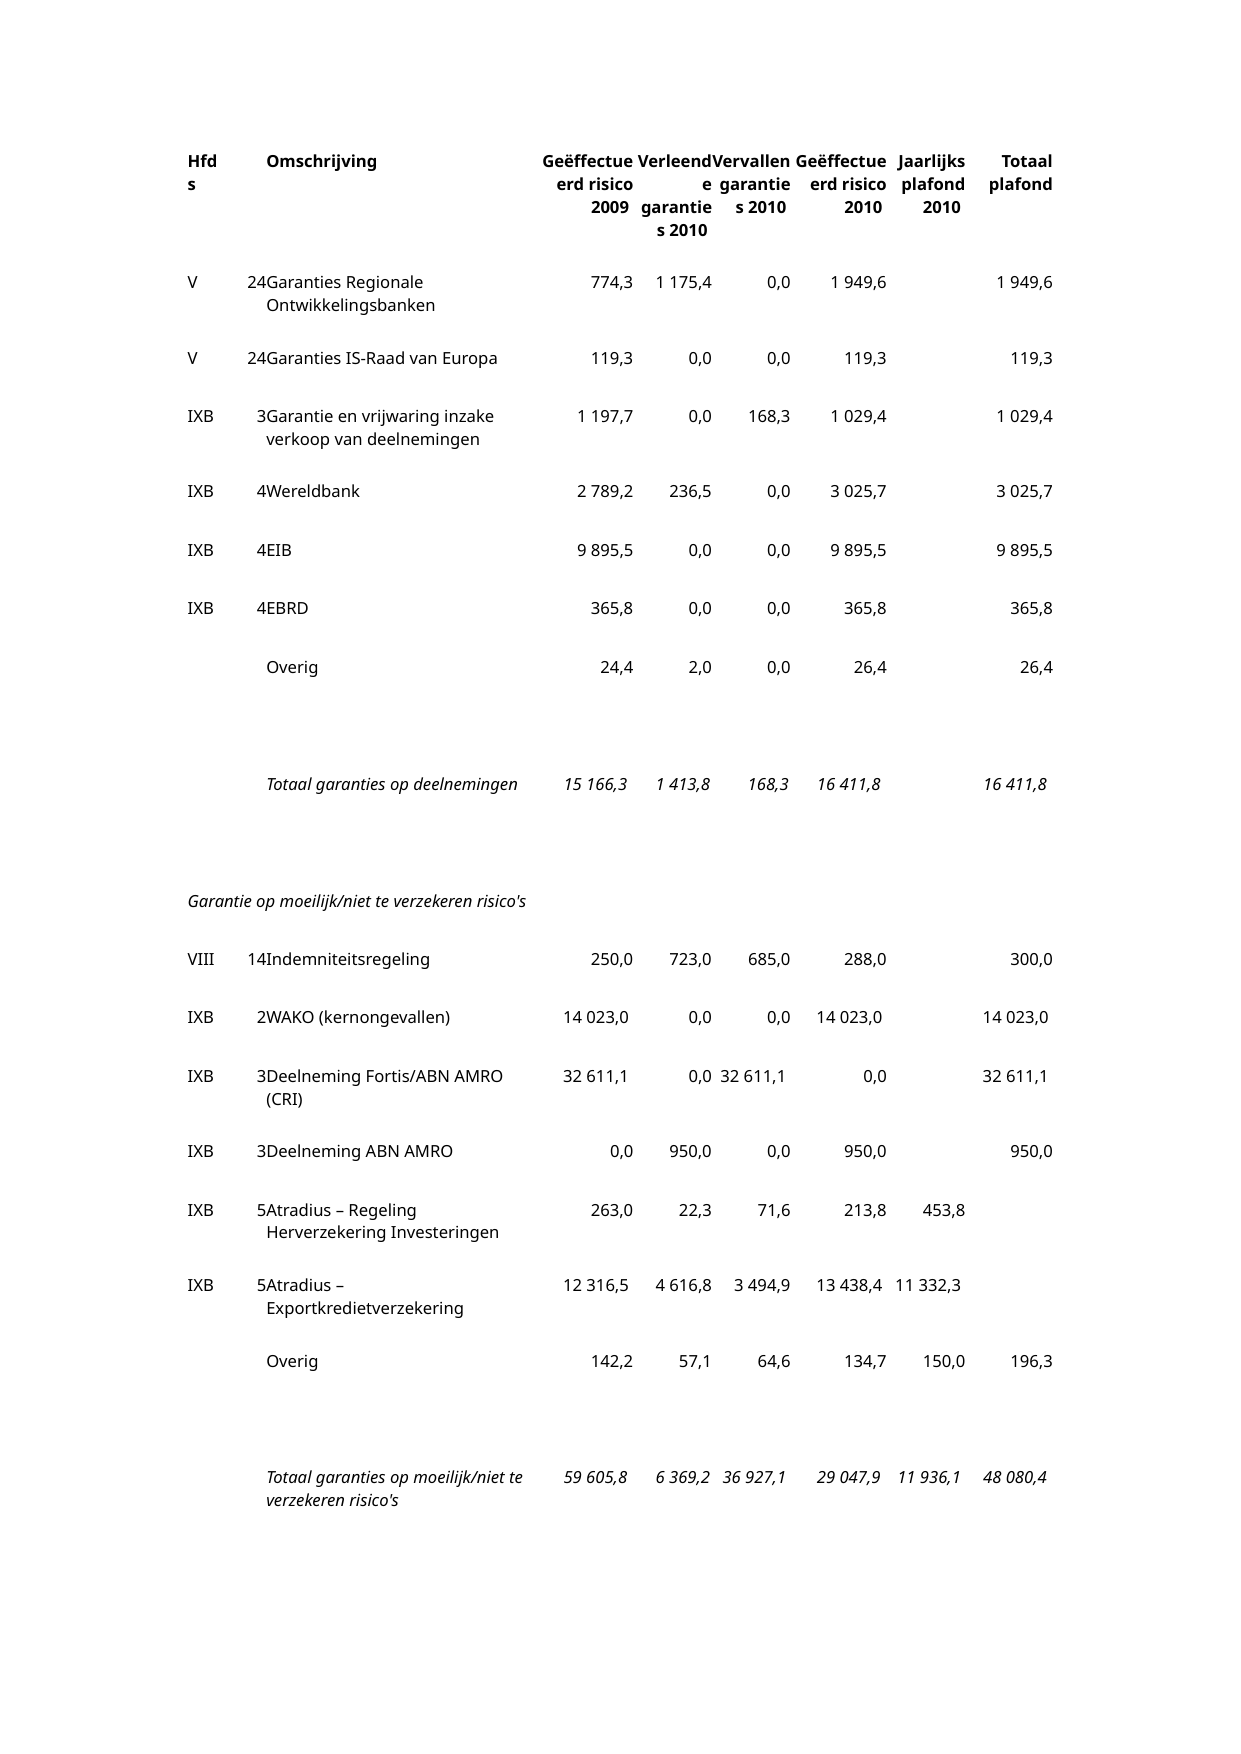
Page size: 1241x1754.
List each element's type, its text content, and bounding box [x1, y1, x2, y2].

table_cell IXB [188, 1274, 222, 1349]
table_cell [188, 831, 222, 889]
table_cell [886, 1006, 965, 1064]
table_cell [886, 597, 965, 655]
table_cell [633, 714, 712, 772]
table_cell [790, 1541, 886, 1600]
table_cell Wereldbank [266, 480, 537, 538]
table_cell IXB [188, 597, 222, 655]
table_cell [188, 655, 222, 714]
table_cell 168,3 [712, 405, 790, 480]
table_cell [188, 714, 222, 772]
table_cell 168,3 [712, 772, 790, 831]
table_cell Garanties Regionale Ontwikkelingsbanken [266, 271, 537, 346]
table_cell 263,0 [537, 1198, 633, 1274]
table_cell [790, 831, 886, 889]
table_cell 134,7 [790, 1349, 886, 1408]
table_cell [633, 1408, 712, 1466]
table_cell 3 494,9 [712, 1274, 790, 1349]
table_cell 1 029,4 [790, 405, 886, 480]
table_cell V [188, 271, 222, 346]
table_cell 236,5 [633, 480, 712, 538]
table_cell 0,0 [633, 346, 712, 405]
table_cell 13 438,4 [790, 1274, 886, 1349]
table_cell 4 616,8 [633, 1274, 712, 1349]
table_cell 29 047,9 [790, 1466, 886, 1541]
table_cell [537, 1541, 633, 1600]
table_cell IXB [188, 1140, 222, 1198]
table_cell [886, 480, 965, 538]
table_cell 0,0 [633, 1006, 712, 1064]
table_cell [223, 655, 266, 714]
table_cell 3 [223, 1140, 266, 1198]
table_cell 0,0 [633, 1065, 712, 1140]
table_cell 48 080,4 [965, 1466, 1053, 1541]
table_cell [266, 1541, 537, 1600]
table_cell 119,3 [965, 346, 1053, 405]
table_cell 24 [223, 346, 266, 405]
table_cell 119,3 [790, 346, 886, 405]
table_cell [712, 889, 790, 948]
table_cell 24 [223, 271, 266, 346]
table_cell [537, 1408, 633, 1466]
table_cell [188, 1541, 222, 1600]
table_cell [886, 831, 965, 889]
table_cell [188, 772, 222, 831]
table_cell 71,6 [712, 1198, 790, 1274]
table_header Geëffectueerd risico 2010 [790, 150, 886, 271]
table_cell [537, 714, 633, 772]
table_cell Garantie op moeilijk/niet te verzekeren risico's [188, 889, 537, 948]
table_cell 0,0 [712, 271, 790, 346]
table_cell 36 927,1 [712, 1466, 790, 1541]
table_cell 950,0 [633, 1140, 712, 1198]
table_cell 0,0 [712, 1006, 790, 1064]
table_cell IXB [188, 1065, 222, 1140]
table_cell 0,0 [633, 597, 712, 655]
table_cell [965, 1274, 1053, 1349]
table_cell [537, 889, 633, 948]
table_header Hfds [188, 150, 222, 271]
table_cell V [188, 346, 222, 405]
table_cell [633, 889, 712, 948]
table_cell 11 936,1 [886, 1466, 965, 1541]
table_cell [886, 271, 965, 346]
table_cell Garantie en vrijwaring inzake verkoop van deelnemingen [266, 405, 537, 480]
table_cell 150,0 [886, 1349, 965, 1408]
table_cell [790, 714, 886, 772]
table_cell Atradius – Regeling Herverzekering Investeringen [266, 1198, 537, 1274]
table_cell [965, 831, 1053, 889]
table_cell [537, 831, 633, 889]
table_cell 4 [223, 539, 266, 597]
table_cell 365,8 [790, 597, 886, 655]
table_cell 14 023,0 [790, 1006, 886, 1064]
table_cell 1 949,6 [965, 271, 1053, 346]
table_cell 16 411,8 [965, 772, 1053, 831]
table_header Omschrijving [266, 150, 537, 271]
table_cell 24,4 [537, 655, 633, 714]
table_cell [886, 539, 965, 597]
table_cell 59 605,8 [537, 1466, 633, 1541]
table_cell [633, 831, 712, 889]
table_cell 365,8 [965, 597, 1053, 655]
table_cell 288,0 [790, 948, 886, 1006]
table_cell 26,4 [790, 655, 886, 714]
table_cell Deelneming Fortis/ABN AMRO (CRI) [266, 1065, 537, 1140]
table_cell 950,0 [965, 1140, 1053, 1198]
table_cell 0,0 [712, 597, 790, 655]
table_cell 0,0 [712, 480, 790, 538]
table_cell Garanties IS-Raad van Europa [266, 346, 537, 405]
table_cell 16 411,8 [790, 772, 886, 831]
table_cell [223, 831, 266, 889]
table_cell 300,0 [965, 948, 1053, 1006]
table_cell 2,0 [633, 655, 712, 714]
table_cell [886, 1140, 965, 1198]
table_cell 453,8 [886, 1198, 965, 1274]
table_cell 0,0 [633, 405, 712, 480]
table_cell Totaal garanties op deelnemingen [266, 772, 537, 831]
table_header Totaal plafond [965, 150, 1053, 271]
table_cell [712, 1408, 790, 1466]
table_cell 5 [223, 1274, 266, 1349]
table_cell 14 023,0 [965, 1006, 1053, 1064]
table_header [223, 150, 266, 271]
table_cell [886, 1408, 965, 1466]
table_cell [266, 714, 537, 772]
table_cell 250,0 [537, 948, 633, 1006]
table_cell 14 023,0 [537, 1006, 633, 1064]
table_cell 1 413,8 [633, 772, 712, 831]
table_cell Deelneming ABN AMRO [266, 1140, 537, 1198]
table_cell [965, 889, 1053, 948]
table_cell [965, 1198, 1053, 1274]
table_cell IXB [188, 405, 222, 480]
table_cell [188, 1466, 222, 1541]
table_cell 365,8 [537, 597, 633, 655]
table_cell 213,8 [790, 1198, 886, 1274]
table_cell IXB [188, 1006, 222, 1064]
table_cell 32 611,1 [537, 1065, 633, 1140]
table_cell 3 025,7 [790, 480, 886, 538]
table_cell 0,0 [712, 539, 790, 597]
table_cell [886, 405, 965, 480]
table_cell 32 611,1 [965, 1065, 1053, 1140]
table_cell [188, 1408, 222, 1466]
table_cell 5 [223, 1198, 266, 1274]
table_cell [886, 346, 965, 405]
table_cell 142,2 [537, 1349, 633, 1408]
table_cell [886, 714, 965, 772]
table_cell 14 [223, 948, 266, 1006]
table_cell WAKO (kernongevallen) [266, 1006, 537, 1064]
table_cell Totaal garanties op moeilijk/niet te verzekeren risico's [266, 1466, 537, 1541]
table_cell VIII [188, 948, 222, 1006]
table_cell 0,0 [712, 655, 790, 714]
table_cell Overig [266, 655, 537, 714]
table_cell 119,3 [537, 346, 633, 405]
table_cell [965, 1541, 1053, 1600]
table_cell [223, 714, 266, 772]
table_cell 3 025,7 [965, 480, 1053, 538]
table_cell EBRD [266, 597, 537, 655]
table_header Verleende garanties 2010 [633, 150, 712, 271]
table_cell [790, 1408, 886, 1466]
table_cell [886, 1541, 965, 1600]
table_cell [712, 714, 790, 772]
table_cell [886, 889, 965, 948]
table_cell 950,0 [790, 1140, 886, 1198]
table_header Vervallen garanties 2010 [712, 150, 790, 271]
table_cell 0,0 [790, 1065, 886, 1140]
table_cell IXB [188, 480, 222, 538]
table_cell 2 789,2 [537, 480, 633, 538]
table_cell Atradius – Exportkredietverzekering [266, 1274, 537, 1349]
table_cell [223, 1541, 266, 1600]
table_cell [965, 1408, 1053, 1466]
table_cell 685,0 [712, 948, 790, 1006]
table_header Jaarlijks plafond 2010 [886, 150, 965, 271]
table_cell [188, 1349, 222, 1408]
table_cell [223, 1408, 266, 1466]
table_cell [633, 1541, 712, 1600]
table_cell 12 316,5 [537, 1274, 633, 1349]
table_cell 1 175,4 [633, 271, 712, 346]
table_cell 4 [223, 597, 266, 655]
table_cell 774,3 [537, 271, 633, 346]
table_cell IXB [188, 539, 222, 597]
table_cell 196,3 [965, 1349, 1053, 1408]
table_cell [790, 889, 886, 948]
table_cell [223, 1466, 266, 1541]
table_cell 3 [223, 405, 266, 480]
table_cell 1 029,4 [965, 405, 1053, 480]
table_cell 1 197,7 [537, 405, 633, 480]
table_cell [886, 655, 965, 714]
table_cell [886, 772, 965, 831]
table_cell 6 369,2 [633, 1466, 712, 1541]
table_cell 11 332,3 [886, 1274, 965, 1349]
table_cell 15 166,3 [537, 772, 633, 831]
table_cell [886, 948, 965, 1006]
table_cell 1 949,6 [790, 271, 886, 346]
table_cell [712, 1541, 790, 1600]
table_cell 57,1 [633, 1349, 712, 1408]
table_cell [712, 831, 790, 889]
table_cell Indemniteitsregeling [266, 948, 537, 1006]
table_cell [266, 831, 537, 889]
table_cell IXB [188, 1198, 222, 1274]
table_cell 3 [223, 1065, 266, 1140]
table_cell 2 [223, 1006, 266, 1064]
table_cell 9 895,5 [965, 539, 1053, 597]
table_cell [886, 1065, 965, 1140]
table_cell 64,6 [712, 1349, 790, 1408]
table_cell 22,3 [633, 1198, 712, 1274]
table_cell [223, 1349, 266, 1408]
table_cell Overig [266, 1349, 537, 1408]
table_cell 9 895,5 [537, 539, 633, 597]
table_cell [266, 1408, 537, 1466]
table_cell EIB [266, 539, 537, 597]
table_cell 9 895,5 [790, 539, 886, 597]
table_cell 32 611,1 [712, 1065, 790, 1140]
table_cell [223, 772, 266, 831]
table_cell 0,0 [712, 346, 790, 405]
table_cell [965, 714, 1053, 772]
table_cell 0,0 [537, 1140, 633, 1198]
table_cell 0,0 [712, 1140, 790, 1198]
table_cell 723,0 [633, 948, 712, 1006]
table_cell 4 [223, 480, 266, 538]
table_cell 26,4 [965, 655, 1053, 714]
table_header Geëffectueerd risico 2009 [537, 150, 633, 271]
table_cell 0,0 [633, 539, 712, 597]
